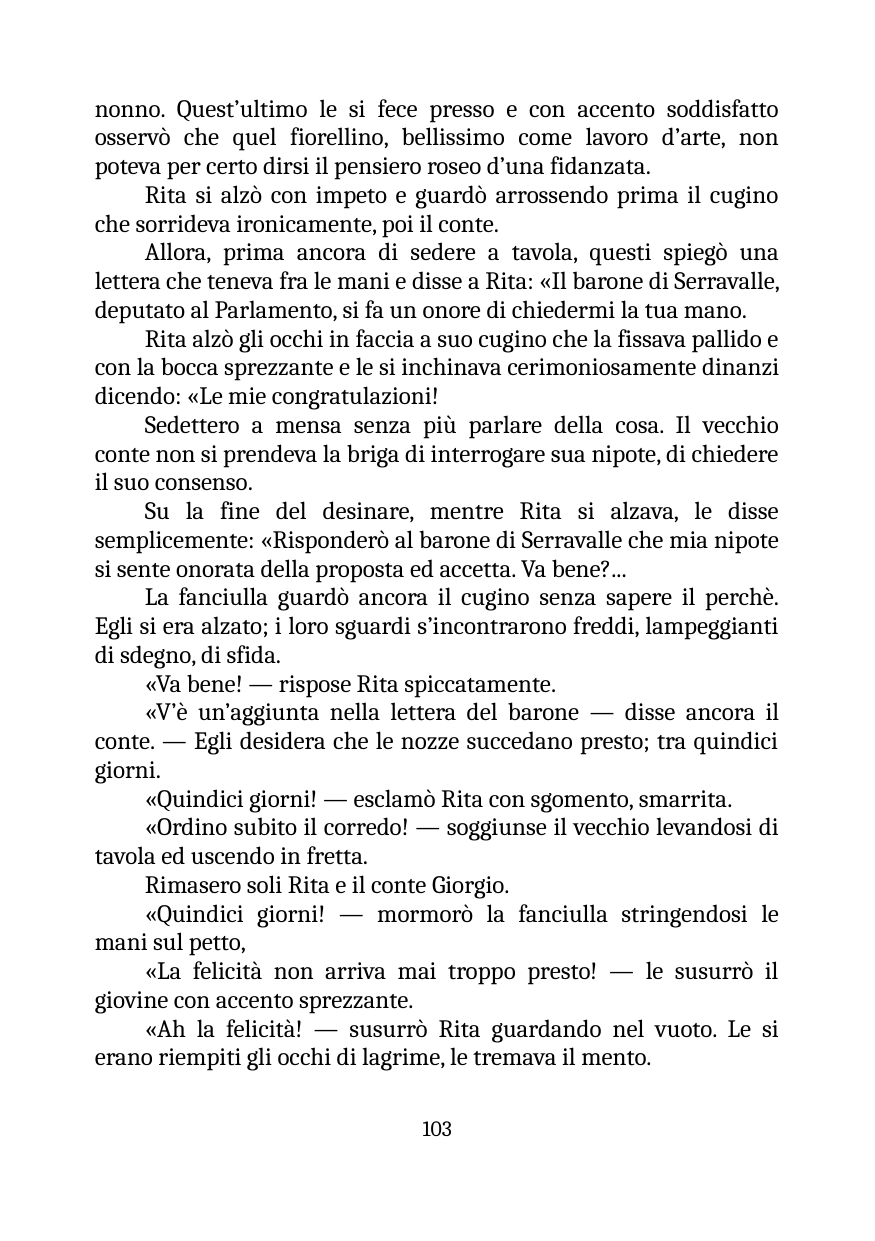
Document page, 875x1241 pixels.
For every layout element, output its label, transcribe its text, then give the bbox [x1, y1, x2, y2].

text Rita si alzò con impeto e guardò arrossendo prima il cugino che sorrideva ironicamente, poi il conte. [94, 181, 779, 238]
text «Ah la felicità! — susurrò Rita guardando nel vuoto. Le si erano riempiti gli occhi di lagrime, le tremava il mento. [94, 1014, 779, 1072]
text «La felicità non arriva mai troppo presto! — le susurrò il giovine con accento sprezzante. [94, 957, 779, 1014]
text «Va bene! — rispose Rita spiccatamente. [94, 669, 779, 698]
text «V’è un’aggiunta nella lettera del barone — disse ancora il conte. — Egli desidera che le nozze succedano presto; tra quindici giorni. [94, 698, 779, 784]
text nonno. Quest’ultimo le si fece presso e con accento soddisfatto osservò che quel fiorellino, bellissimo come lavoro d’arte, non poteva per certo dirsi il pensiero roseo d’una fidanzata. [94, 94, 779, 181]
text Rita alzò gli occhi in faccia a suo cugino che la fissava pallido e con la bocca sprezzante e le si inchinava cerimoniosamente dinanzi dicendo: «Le mie congratulazioni! [94, 324, 779, 411]
text «Ordino subito il corredo! — soggiunse il vecchio levandosi di tavola ed uscendo in fretta. [94, 813, 779, 871]
text Rimasero soli Rita e il conte Giorgio. [94, 871, 779, 899]
text La fanciulla guardò ancora il cugino senza sapere il perchè. Egli si era alzato; i loro sguardi s’incontrarono freddi, lampeggianti di sdegno, di sfida. [94, 583, 779, 669]
text «Quindici giorni! — esclamò Rita con sgomento, smarrita. [94, 784, 779, 813]
text «Quindici giorni! — mormorò la fanciulla stringendosi le mani sul petto, [94, 899, 779, 957]
text Su la fine del desinare, mentre Rita si alzava, le disse semplicemente: «Risponderò al barone di Serravalle che mia nipote si sente onorata della proposta ed accetta. Va bene?... [94, 497, 779, 583]
text Sedettero a mensa senza più parlare della cosa. Il vecchio conte non si prendeva la briga di interrogare sua nipote, di chiedere il suo consenso. [94, 411, 779, 497]
text Allora, prima ancora di sedere a tavola, questi spiegò una lettera che teneva fra le mani e disse a Rita: «Il barone di Serravalle, deputato al Parlamento, si fa un onore di chiedermi la tua mano. [94, 238, 779, 324]
